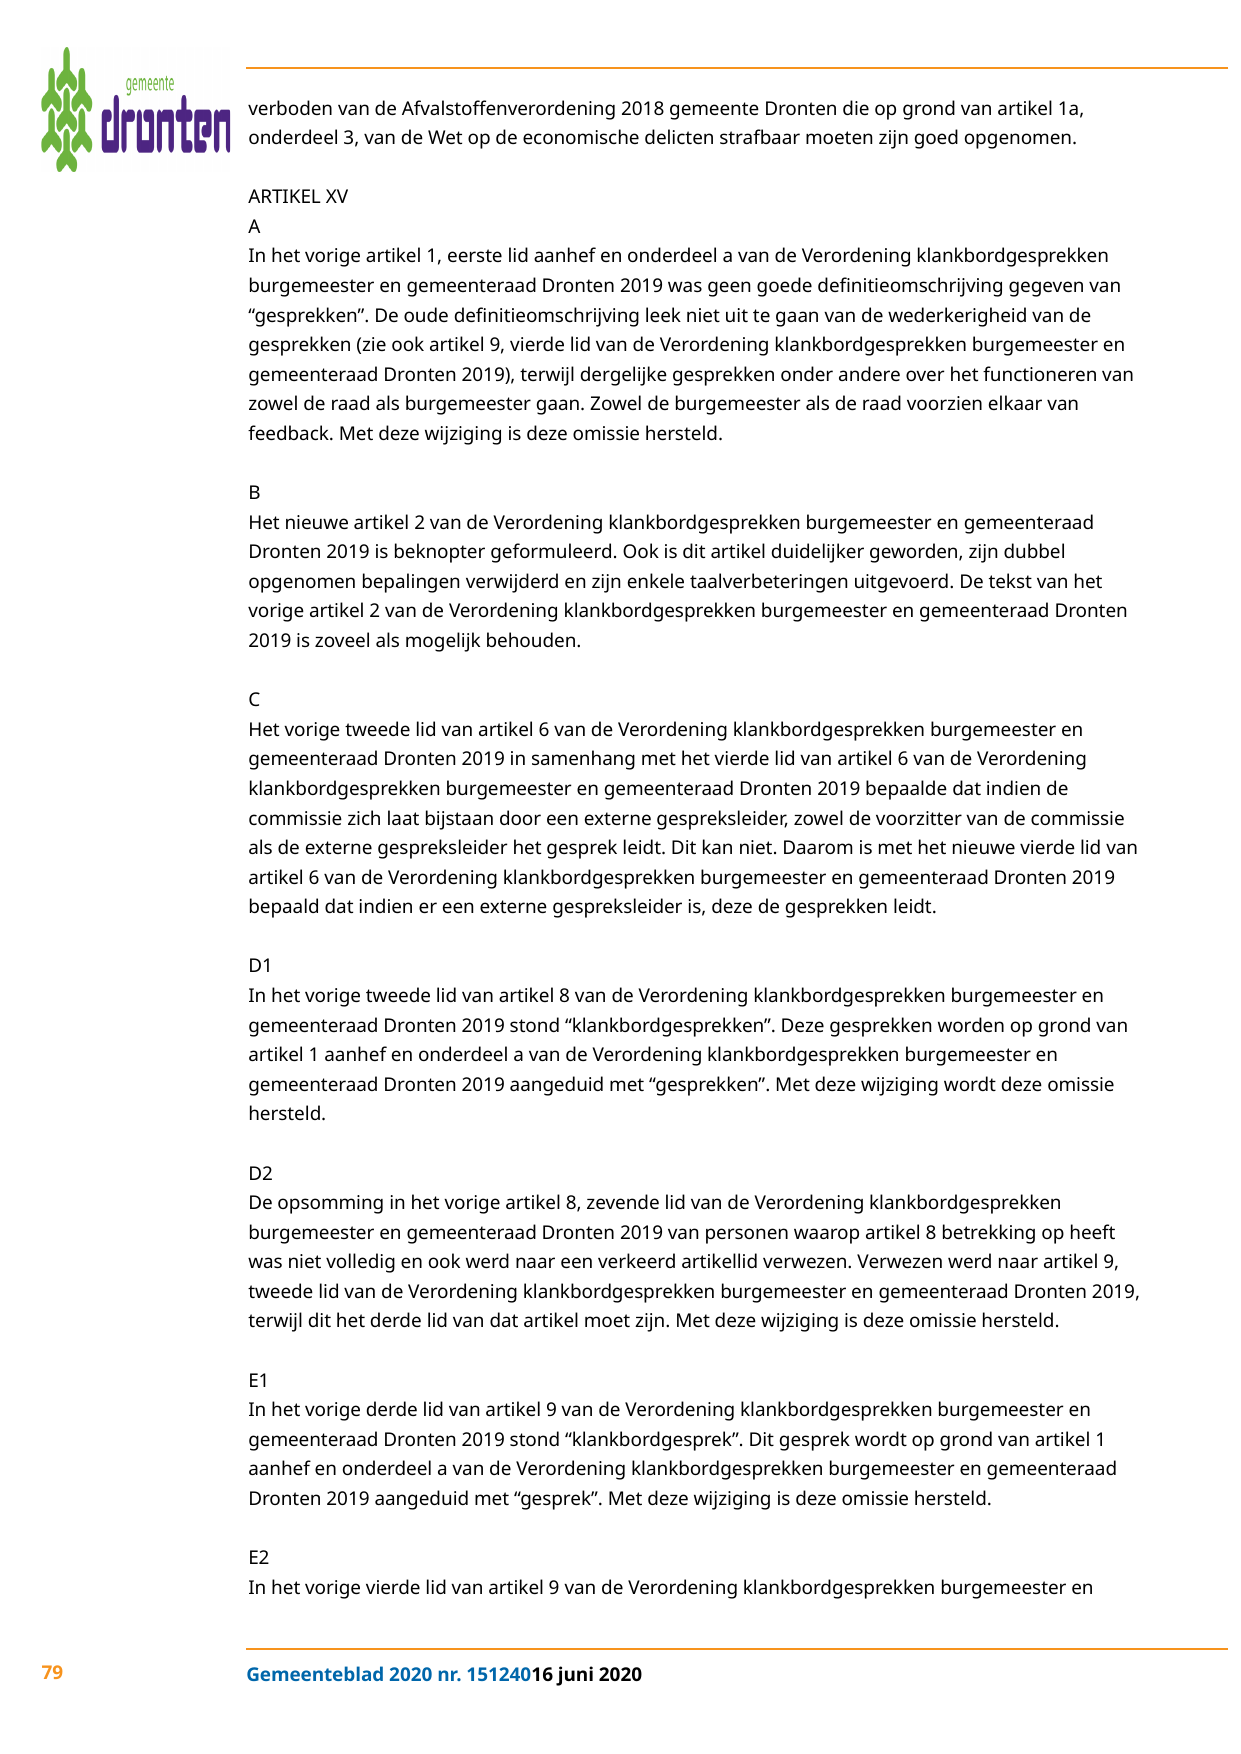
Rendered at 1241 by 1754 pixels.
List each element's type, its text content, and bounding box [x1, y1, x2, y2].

text D1 [248, 953, 1152, 978]
text In het vorige vierde lid van artikel 9 van de Verordening klankbordgesprekken burgemeester en [248, 1574, 1152, 1600]
text Het vorige tweede lid van artikel 6 van de Verordening klankbordgesprekken burgemeester en gemeenteraad Dronten 2019 in samenhang met het vierde lid van artikel 6 van de Verordening klankbordgesprekken burgemeester en gemeenteraad Dronten 2019 bepaalde dat indien de commissie zich laat bijstaan door een externe gespreksleider, zowel de voorzitter van de commissie als de externe gespreksleider het gesprek leidt. Dit kan niet. Daarom is met het nieuwe vierde lid van artikel 6 van de Verordening klankbordgesprekken burgemeester en gemeenteraad Dronten 2019 bepaald dat indien er een externe gespreksleider is, deze de gesprekken leidt. [248, 716, 1152, 919]
text In het vorige tweede lid van artikel 8 van de Verordening klankbordgesprekken burgemeester en gemeenteraad Dronten 2019 stond “klankbordgesprekken”. Deze gesprekken worden op grond van artikel 1 aanhef en onderdeel a van de Verordening klankbordgesprekken burgemeester en gemeenteraad Dronten 2019 aangeduid met “gesprekken”. Met deze wijziging wordt deze omissie hersteld. [248, 982, 1152, 1126]
text In het vorige artikel 1, eerste lid aanhef en onderdeel a van de Verordening klankbordgesprekken burgemeester en gemeenteraad Dronten 2019 was geen goede definitieomschrijving gegeven van “gesprekken”. De oude definitieomschrijving leek niet uit te gaan van de wederkerigheid van de gesprekken (zie ook artikel 9, vierde lid van de Verordening klankbordgesprekken burgemeester en gemeenteraad Dronten 2019), terwijl dergelijke gesprekken onder andere over het functioneren van zowel de raad als burgemeester gaan. Zowel de burgemeester als de raad voorzien elkaar van feedback. Met deze wijziging is deze omissie hersteld. [248, 243, 1152, 446]
text B [248, 479, 1152, 505]
text E1 [248, 1367, 1152, 1393]
text In het vorige derde lid van artikel 9 van de Verordening klankbordgesprekken burgemeester en gemeenteraad Dronten 2019 stond “klankbordgesprek”. Dit gesprek wordt op grond van artikel 1 aanhef en onderdeel a van de Verordening klankbordgesprekken burgemeester en gemeenteraad Dronten 2019 aangeduid met “gesprek”. Met deze wijziging is deze omissie hersteld. [248, 1396, 1152, 1511]
text De opsomming in het vorige artikel 8, zevende lid van de Verordening klankbordgesprekken burgemeester en gemeenteraad Dronten 2019 van personen waarop artikel 8 betrekking op heeft was niet volledig en ook werd naar een verkeerd artikellid verwezen. Verwezen werd naar artikel 9, tweede lid van de Verordening klankbordgesprekken burgemeester en gemeenteraad Dronten 2019, terwijl dit het derde lid van dat artikel moet zijn. Met deze wijziging is deze omissie hersteld. [248, 1189, 1152, 1333]
text verboden van de Afvalstoffenverordening 2018 gemeente Dronten die op grond van artikel 1a, onderdeel 3, van de Wet op de economische delicten strafbaar moeten zijn goed opgenomen. [248, 95, 1152, 150]
text A [248, 213, 1152, 239]
text ARTIKEL XV [248, 183, 1152, 209]
text E2 [248, 1544, 1152, 1570]
picture [41, 47, 231, 172]
text C [248, 686, 1152, 712]
text D2 [248, 1160, 1152, 1186]
text Het nieuwe artikel 2 van de Verordening klankbordgesprekken burgemeester en gemeenteraad Dronten 2019 is beknopter geformuleerd. Ook is dit artikel duidelijker geworden, zijn dubbel opgenomen bepalingen verwijderd en zijn enkele taalverbeteringen uitgevoerd. De tekst van het vorige artikel 2 van de Verordening klankbordgesprekken burgemeester en gemeenteraad Dronten 2019 is zoveel als mogelijk behouden. [248, 509, 1152, 653]
